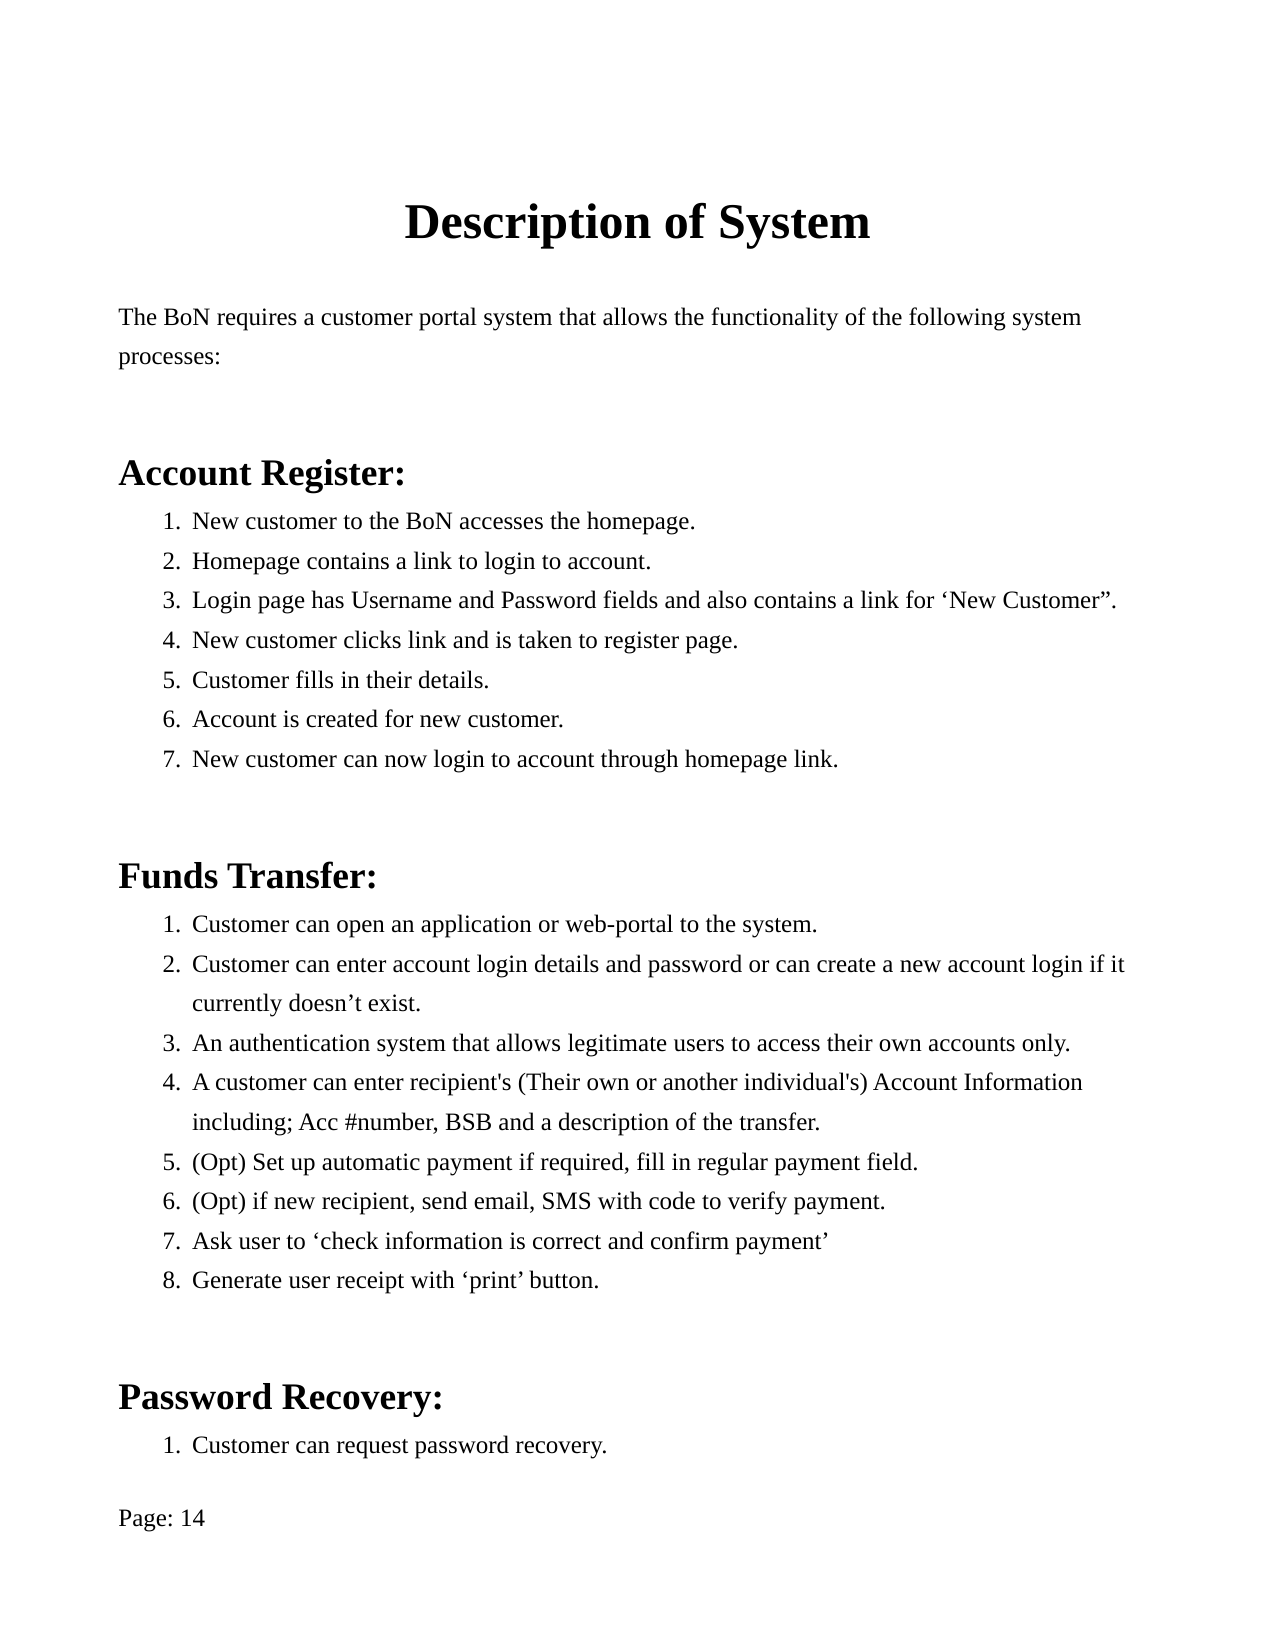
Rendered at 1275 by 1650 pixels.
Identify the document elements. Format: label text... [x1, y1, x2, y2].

list Homepage contains a link to login to account. [162, 546, 1157, 575]
list New customer to the BoN accesses the homepage. [162, 506, 1157, 535]
subtitle Funds Transfer: [118, 853, 1157, 897]
list An authentication system that allows legitimate users to access their own accounts only. [162, 1028, 1157, 1057]
subtitle Description of System [118, 192, 1157, 250]
list Customer can open an application or web-portal to the system. [162, 909, 1157, 938]
list Login page has Username and Password fields and also contains a link for ‘New Customer”. [162, 586, 1157, 614]
list New customer can now login to account through homepage link. [162, 744, 1157, 773]
list (Opt) if new recipient, send email, SMS with code to verify payment. [162, 1186, 1157, 1215]
list Customer fills in their details. [162, 665, 1157, 693]
list Ask user to ‘check information is correct and confirm payment’ [162, 1226, 1157, 1254]
list (Opt) Set up automatic payment if required, fill in regular payment field. [162, 1147, 1157, 1175]
list New customer clicks link and is taken to register page. [162, 625, 1157, 654]
list Account is created for new customer. [162, 704, 1157, 733]
text The BoN requires a customer portal system that allows the functionality of the following system processes: [118, 302, 1157, 370]
list Customer can request password recovery. [162, 1430, 1157, 1459]
list A customer can enter recipient's (Their own or another individual's) Account Information including; Acc #number, BSB and a description of the transfer. [162, 1067, 1157, 1136]
subtitle Account Register: [118, 451, 1157, 494]
subtitle Password Recovery: [118, 1375, 1157, 1418]
list Customer can enter account login details and password or can create a new account login if it currently doesn’t exist. [162, 949, 1157, 1017]
list Generate user receipt with ‘print’ button. [162, 1265, 1157, 1294]
